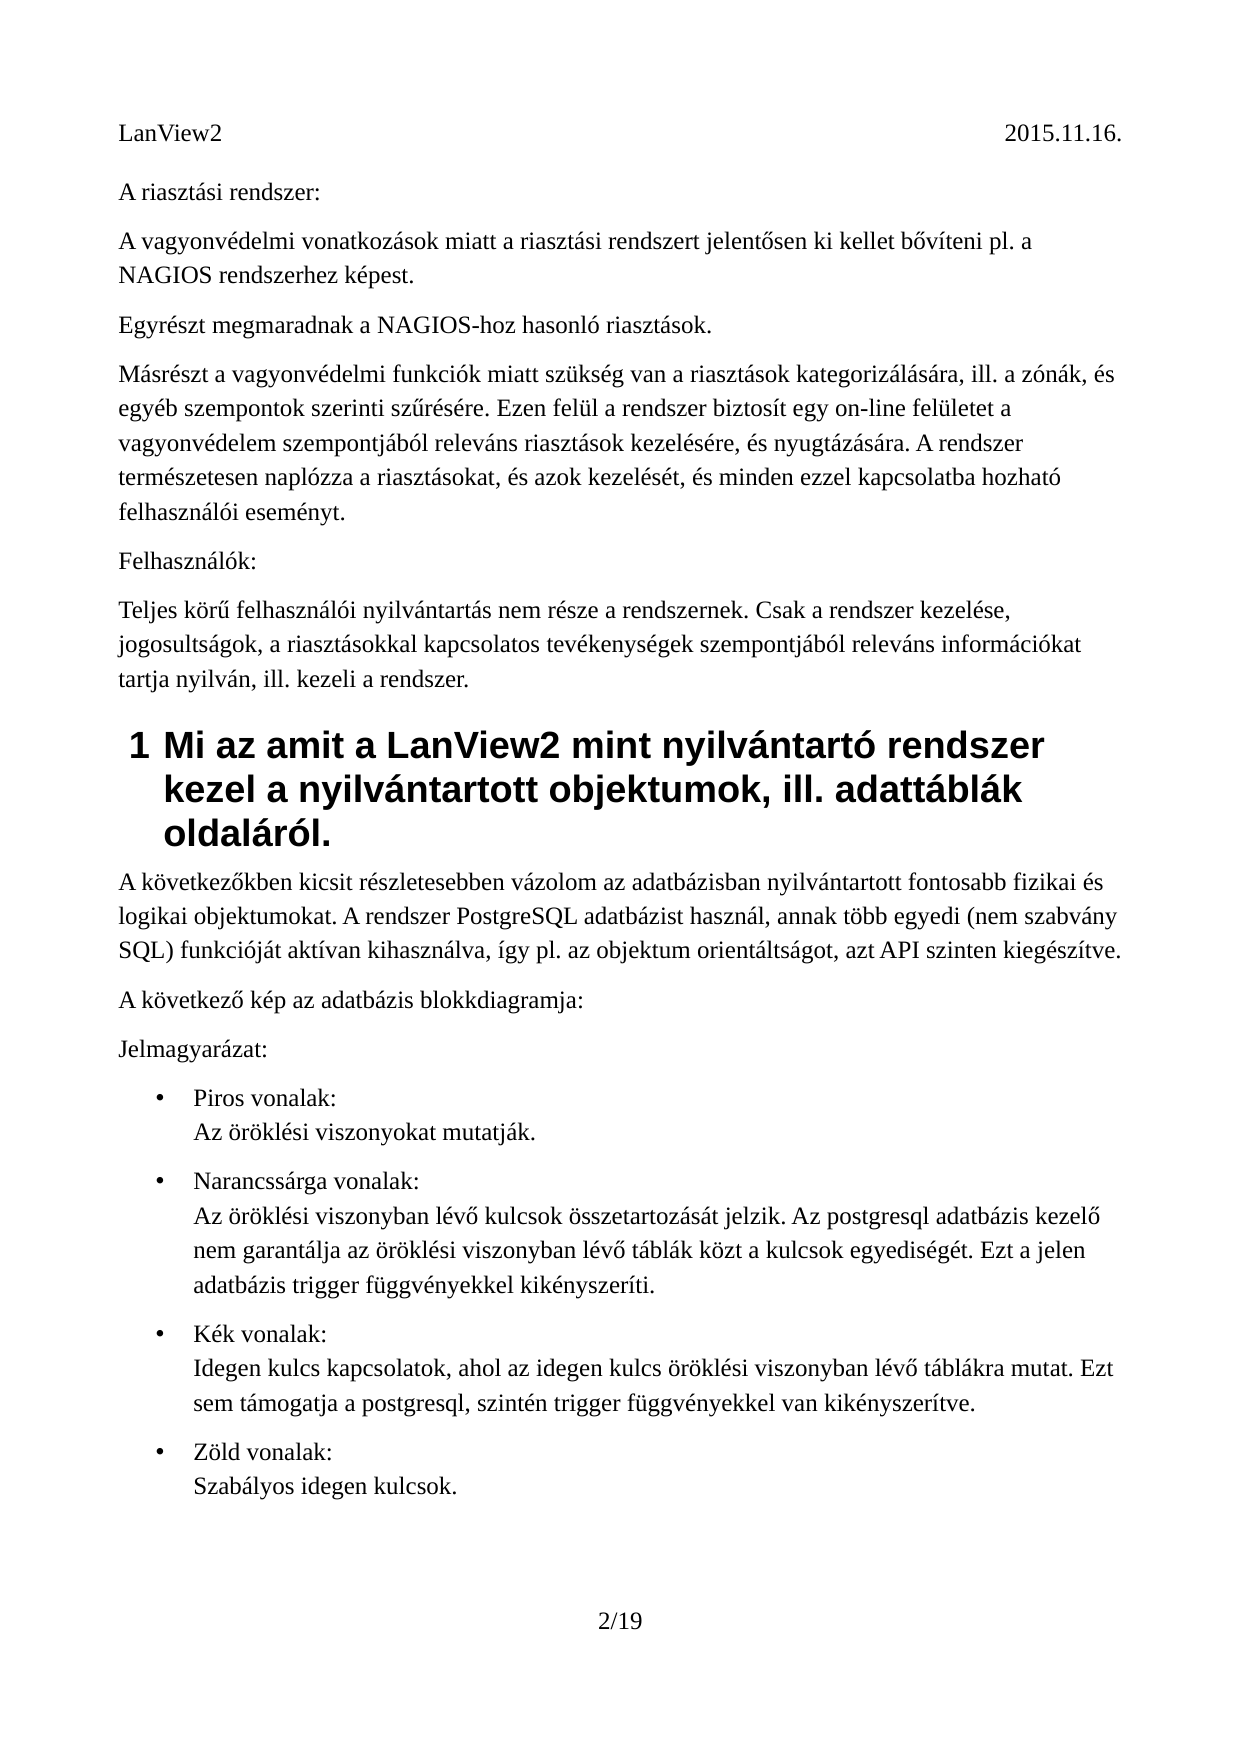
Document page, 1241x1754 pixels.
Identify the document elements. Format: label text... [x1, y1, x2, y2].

text A vagyonvédelmi vonatkozások miatt a riasztási rendszert jelentősen ki kellet bővíteni pl. a NAGIOS rendszerhez képest. [118, 226, 1122, 289]
text A következő kép az adatbázis blokkdiagramja: [118, 985, 1122, 1013]
text A következőkben kicsit részletesebben vázolom az adatbázisban nyilvántartott fontosabb fizikai és logikai objektumokat. A rendszer PostgreSQL adatbázist használ, annak több egyedi (nem szabvány SQL) funkcióját aktívan kihasználva, így pl. az objektum orientáltságot, azt API szinten kiegészítve. [118, 867, 1122, 964]
text Teljes körű felhasználói nyilvántartás nem része a rendszernek. Csak a rendszer kezelése, jogosultságok, a riasztásokkal kapcsolatos tevékenységek szempontjából releváns információkat tartja nyilván, ill. kezeli a rendszer. [118, 595, 1122, 692]
text Felhasználók: [118, 546, 1122, 574]
list Zöld vonalak: Szabályos idegen kulcsok. [156, 1437, 1122, 1500]
text A riasztási rendszer: [118, 177, 1122, 206]
subtitle Mi az amit a LanView2 mint nyilvántartó rendszer kezel a nyilvántartott objektumok, ill. adattáblák oldaláról. [118, 723, 1122, 854]
text Egyrészt megmaradnak a NAGIOS-hoz hasonló riasztások. [118, 310, 1122, 338]
list Kék vonalak: Idegen kulcs kapcsolatok, ahol az idegen kulcs öröklési viszonyban lévő táblákra mutat. Ezt sem támogatja a postgresql, szintén trigger függvényekkel van kikényszerítve. [156, 1319, 1122, 1417]
list Piros vonalak: Az öröklési viszonyokat mutatják. [156, 1083, 1122, 1146]
text Másrészt a vagyonvédelmi funkciók miatt szükség van a riasztások kategorizálására, ill. a zónák, és egyéb szempontok szerinti szűrésére. Ezen felül a rendszer biztosít egy on-line felületet a vagyonvédelem szempontjából releváns riasztások kezelésére, és nyugtázására. A rendszer természetesen naplózza a riasztásokat, és azok kezelését, és minden ezzel kapcsolatba hozható felhasználói eseményt. [118, 359, 1122, 525]
text Jelmagyarázat: [118, 1034, 1122, 1062]
list Narancssárga vonalak: Az öröklési viszonyban lévő kulcsok összetartozását jelzik. Az postgresql adatbázis kezelő nem garantálja az öröklési viszonyban lévő táblák közt a kulcsok egyediségét. Ezt a jelen adatbázis trigger függvényekkel kikényszeríti. [156, 1166, 1122, 1298]
